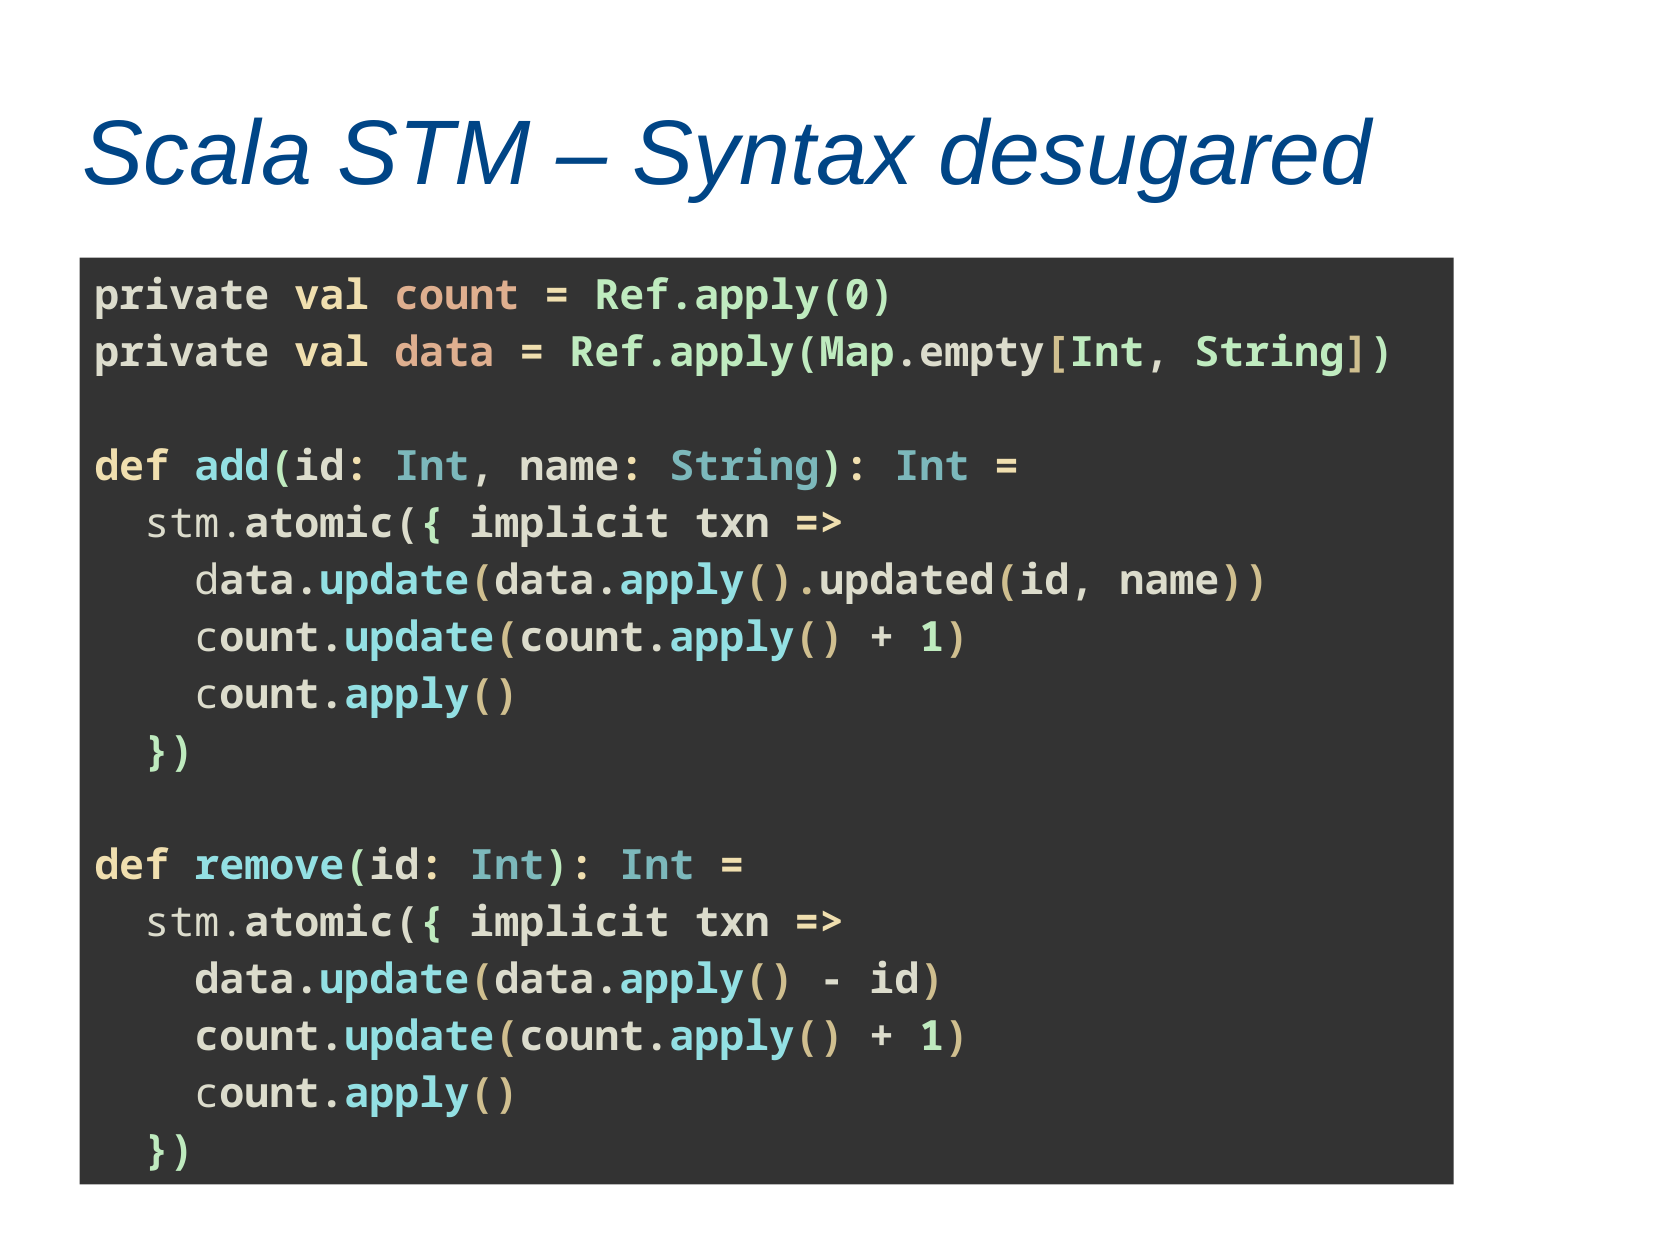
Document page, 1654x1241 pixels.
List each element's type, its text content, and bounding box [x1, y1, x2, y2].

text_box private val count = Ref.apply(0) private val data = Ref.apply(Map.empty[Int, String]) def add(id: Int, name: String): Int = stm.atomic({ implicit txn => data.update(data.apply().updated(id, name)) count.update(count.apply() + 1) count.apply() }) def remove(id: Int): Int = stm.atomic({ implicit txn => data.update(data.apply() - id) count.update(count.apply() + 1) count.apply() }) [79, 257, 1454, 945]
title Scala STM – Syntax desugared [82, 49, 1571, 257]
